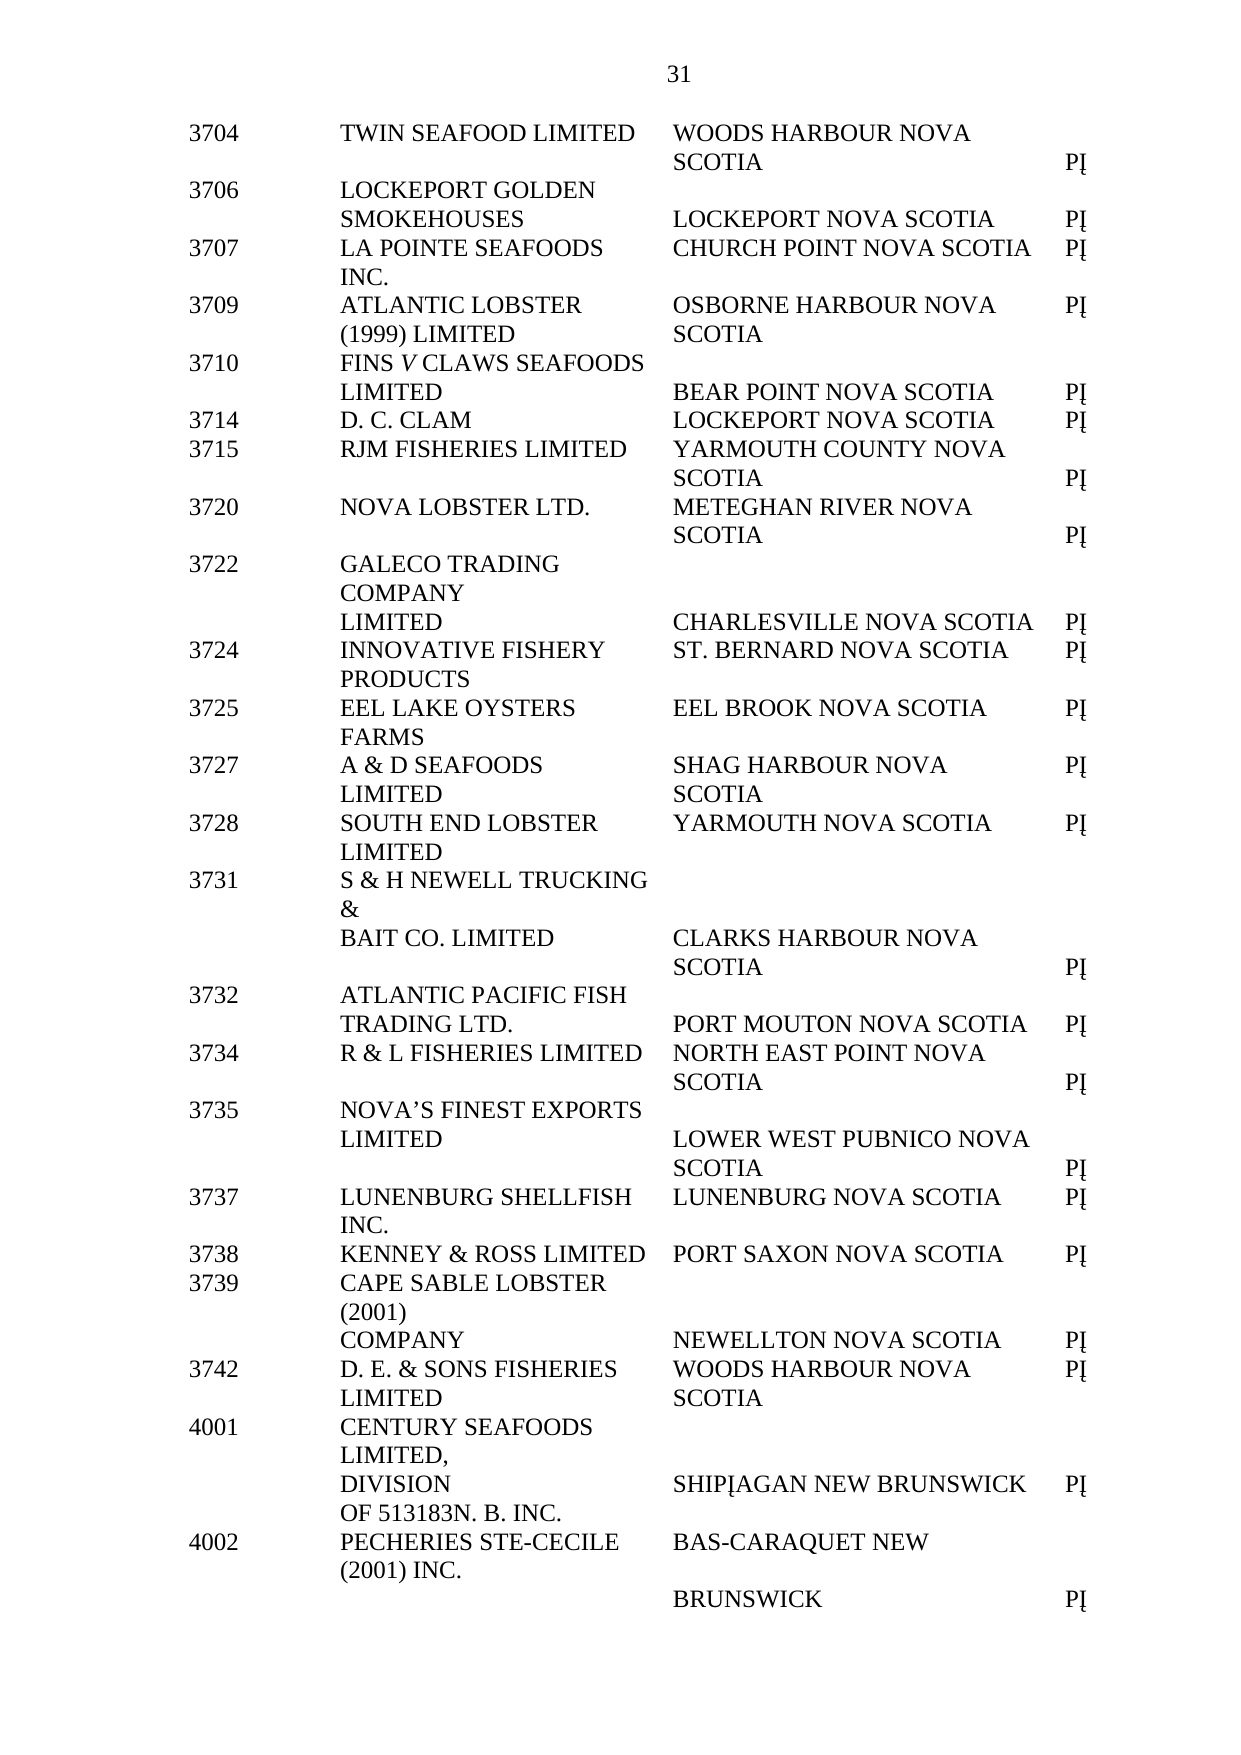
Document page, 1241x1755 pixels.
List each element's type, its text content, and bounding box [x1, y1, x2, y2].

table_cell PĮ [1054, 1182, 1204, 1239]
table_cell Century Seafoods Limited, [329, 1412, 661, 1469]
table_cell METEGHAN RIVER NOVA [661, 492, 1053, 521]
table_cell Bait Co. Limited [329, 923, 661, 952]
table_cell [661, 1498, 1053, 1527]
table_cell Pecheries Ste-Cecile (2001) Inc. [329, 1527, 661, 1584]
table_cell EEL BROOK NOVA SCOTIA [661, 693, 1053, 751]
table_cell Limited [329, 1124, 661, 1153]
table_cell PĮ [1054, 233, 1204, 291]
table_cell Atlantic Lobster (1999) Limited [329, 291, 661, 348]
table_cell Nova’s Finest Exports [329, 1096, 661, 1124]
table_cell 3704 [177, 118, 328, 147]
table_cell CLARKS HARBOUR NOVA [661, 923, 1053, 952]
table_cell PĮ [1054, 406, 1204, 434]
table_cell [177, 204, 328, 233]
table_cell PĮ [1054, 147, 1204, 176]
table_cell 3727 [177, 751, 328, 808]
table_cell Kenney & Ross Limited [329, 1239, 661, 1268]
table_cell [1054, 1096, 1204, 1124]
table_cell [329, 1067, 661, 1096]
table_cell [661, 348, 1053, 377]
table_cell 3728 [177, 808, 328, 866]
table_cell PORT MOUTON NOVA SCOTIA [661, 1009, 1053, 1038]
table_cell LOCKEPORT NOVA SCOTIA [661, 406, 1053, 434]
table_cell PĮ [1054, 377, 1204, 406]
table_cell [329, 463, 661, 492]
table_cell Atlantic Pacific Fish [329, 981, 661, 1009]
table_cell WOODS HARBOUR NOVA SCOTIA [661, 1354, 1053, 1412]
table_cell Innovative Fishery Products [329, 636, 661, 693]
table_cell [661, 1268, 1053, 1326]
table_cell SCOTIA [661, 1067, 1053, 1096]
table_cell PĮ [1054, 1067, 1204, 1096]
table_cell [1054, 1527, 1204, 1584]
table_cell Fins V Claws Seafoods [329, 348, 661, 377]
table_cell A & D Seafoods Limited [329, 751, 661, 808]
table_cell [329, 1153, 661, 1182]
table_cell PĮ [1054, 1354, 1204, 1412]
table_cell 3724 [177, 636, 328, 693]
table_cell SHIPĮAGAN NEW BRUNSWICK [661, 1469, 1053, 1498]
table_cell SCOTIA [661, 463, 1053, 492]
table_cell 3739 [177, 1268, 328, 1326]
table_cell [661, 981, 1053, 1009]
table_cell SCOTIA [661, 1153, 1053, 1182]
table_cell [1054, 1268, 1204, 1326]
table_cell PĮ [1054, 291, 1204, 348]
table_cell 3737 [177, 1182, 328, 1239]
table_cell Smokehouses [329, 204, 661, 233]
table_cell [177, 1584, 328, 1613]
table_cell [1054, 1038, 1204, 1067]
table_cell 3732 [177, 981, 328, 1009]
table_cell [177, 147, 328, 176]
table_cell [1054, 981, 1204, 1009]
table_cell BEAR POINT NOVA SCOTIA [661, 377, 1053, 406]
table_cell [177, 923, 328, 952]
table_cell PĮ [1054, 636, 1204, 693]
table_cell PĮ [1054, 808, 1204, 866]
table_cell PORT SAXON NOVA SCOTIA [661, 1239, 1053, 1268]
table_cell PĮ [1054, 1009, 1204, 1038]
table_cell PĮ [1054, 521, 1204, 549]
table_cell [661, 866, 1053, 923]
table_cell [661, 1412, 1053, 1469]
table_cell PĮ [1054, 204, 1204, 233]
table_cell 3707 [177, 233, 328, 291]
table_cell [661, 1096, 1053, 1124]
table_cell OSBORNE HARBOUR NOVA SCOTIA [661, 291, 1053, 348]
table_cell [177, 377, 328, 406]
table_cell LOWER WEST PUBNICO NOVA [661, 1124, 1053, 1153]
table_cell [177, 1067, 328, 1096]
table_cell PĮ [1054, 1584, 1204, 1613]
table_cell [1054, 923, 1204, 952]
table_cell [329, 521, 661, 549]
table_cell [1054, 348, 1204, 377]
table_cell YARMOUTH COUNTY NOVA [661, 434, 1053, 463]
table_cell [1054, 118, 1204, 147]
table_cell South End Lobster Limited [329, 808, 661, 866]
table_cell PĮ [1054, 607, 1204, 636]
table_cell PĮ [1054, 1469, 1204, 1498]
table_cell [177, 607, 328, 636]
table_cell [1054, 1498, 1204, 1527]
table_cell SCOTIA [661, 521, 1053, 549]
table_cell 3720 [177, 492, 328, 521]
table_cell 3715 [177, 434, 328, 463]
table_cell [177, 952, 328, 981]
table_cell D. E. & Sons Fisheries Limited [329, 1354, 661, 1412]
table_cell [661, 549, 1053, 607]
table_cell R & L Fisheries Limited [329, 1038, 661, 1067]
table_cell LOCKEPORT NOVA SCOTIA [661, 204, 1053, 233]
table_cell Trading Ltd. [329, 1009, 661, 1038]
table_cell Nova Lobster Ltd. [329, 492, 661, 521]
table_cell 3734 [177, 1038, 328, 1067]
table_cell [1054, 434, 1204, 463]
table_cell D. C. Clam [329, 406, 661, 434]
table_cell [177, 521, 328, 549]
table_cell PĮ [1054, 1326, 1204, 1354]
table_cell La Pointe Seafoods Inc. [329, 233, 661, 291]
table_cell [329, 1584, 661, 1613]
table_cell [1054, 176, 1204, 204]
table_cell 3731 [177, 866, 328, 923]
table_cell 4001 [177, 1412, 328, 1469]
table_cell [1054, 549, 1204, 607]
table_cell PĮ [1054, 751, 1204, 808]
table_cell Limited [329, 377, 661, 406]
table_cell Galeco Trading Company [329, 549, 661, 607]
table_cell [1054, 866, 1204, 923]
table_cell SCOTIA [661, 147, 1053, 176]
table_cell RJM Fisheries Limited [329, 434, 661, 463]
table_cell CHURCH POINT NOVA SCOTIA [661, 233, 1053, 291]
table_cell of 513183N. B. Inc. [329, 1498, 661, 1527]
table_cell PĮ [1054, 1153, 1204, 1182]
table_cell [177, 1124, 328, 1153]
table_cell [661, 176, 1053, 204]
table_cell ST. BERNARD NOVA SCOTIA [661, 636, 1053, 693]
table_cell [177, 1009, 328, 1038]
table_cell BRUNSWICK [661, 1584, 1053, 1613]
table_cell [1054, 1124, 1204, 1153]
table_cell 3709 [177, 291, 328, 348]
table_cell [1054, 1412, 1204, 1469]
table_cell [329, 147, 661, 176]
table_cell [177, 463, 328, 492]
table_cell 3710 [177, 348, 328, 377]
table_cell NEWELLTON NOVA SCOTIA [661, 1326, 1053, 1354]
table_cell CHARLESVILLE NOVA SCOTIA [661, 607, 1053, 636]
table_cell SHAG HARBOUR NOVA SCOTIA [661, 751, 1053, 808]
table_cell [1054, 492, 1204, 521]
table_cell 3738 [177, 1239, 328, 1268]
table_cell YARMOUTH NOVA SCOTIA [661, 808, 1053, 866]
table_cell Twin Seafood Limited [329, 118, 661, 147]
table_cell PĮ [1054, 952, 1204, 981]
table_cell PĮ [1054, 463, 1204, 492]
table_cell PĮ [1054, 693, 1204, 751]
table_cell 3742 [177, 1354, 328, 1412]
table_cell [177, 1469, 328, 1498]
table_cell Eel Lake Oysters Farms [329, 693, 661, 751]
table_cell 3735 [177, 1096, 328, 1124]
table_cell NORTH EAST POINT NOVA [661, 1038, 1053, 1067]
table_cell 4002 [177, 1527, 328, 1584]
table_cell Division [329, 1469, 661, 1498]
table_cell 3722 [177, 549, 328, 607]
table_cell 3706 [177, 176, 328, 204]
table_cell [177, 1498, 328, 1527]
table_cell PĮ [1054, 1239, 1204, 1268]
table_cell Lunenburg Shellfish Inc. [329, 1182, 661, 1239]
table_cell Cape Sable Lobster (2001) [329, 1268, 661, 1326]
table_cell 3714 [177, 406, 328, 434]
table_cell [329, 952, 661, 981]
table_cell 3725 [177, 693, 328, 751]
table_cell [177, 1326, 328, 1354]
table_cell SCOTIA [661, 952, 1053, 981]
table_cell LUNENBURG NOVA SCOTIA [661, 1182, 1053, 1239]
table_cell Company [329, 1326, 661, 1354]
table_cell BAS-CARAQUET NEW [661, 1527, 1053, 1584]
table_cell Lockeport Golden [329, 176, 661, 204]
table_cell [177, 1153, 328, 1182]
table_cell Limited [329, 607, 661, 636]
table_cell WOODS HARBOUR NOVA [661, 118, 1053, 147]
table_cell S & H Newell Trucking & [329, 866, 661, 923]
